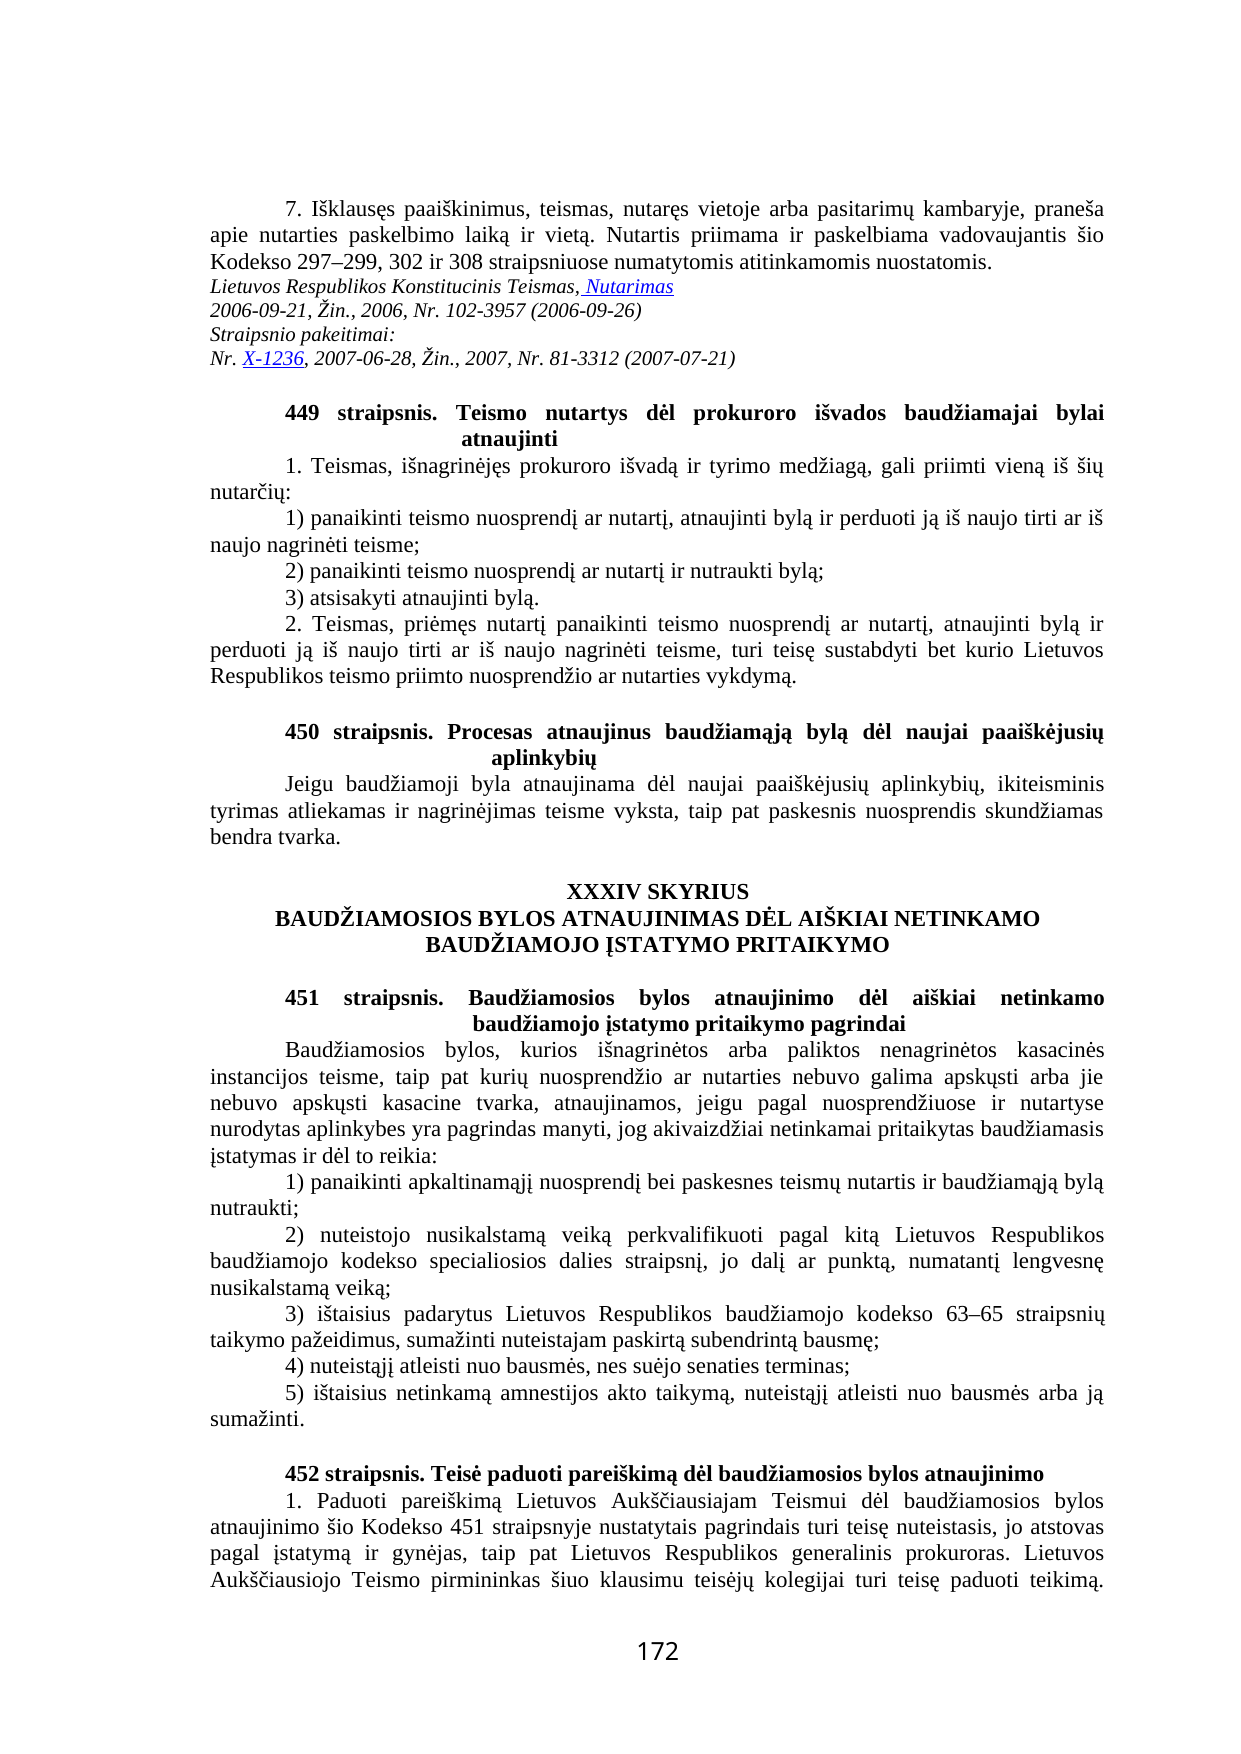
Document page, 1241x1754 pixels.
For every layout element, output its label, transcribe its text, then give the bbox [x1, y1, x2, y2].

text BAUDŽIAMOSIOS BYLOS ATNAUJINIMAS DĖL AIŠKIAI NETINKAMO BAUDŽIAMOJO ĮSTATYMO PRITAIKYMO [210, 904, 1106, 957]
text 1) panaikinti teismo nuosprendį ar nutartį, atnaujinti bylą ir perduoti ją iš naujo tirti ar iš naujo nagrinėti teisme; [210, 504, 1106, 557]
text 2006-09-21, Žin., 2006, Nr. 102-3957 (2006-09-26) [210, 298, 1106, 322]
text 449 straipsnis. Teismo nutartys dėl prokuroro išvados baudžiamajai bylai atnaujinti [285, 399, 1106, 452]
text 1) panaikinti apkaltinamąjį nuosprendį bei paskesnes teismų nutartis ir baudžiamąją bylą nutraukti; [210, 1168, 1106, 1221]
text Straipsnio pakeitimai: [210, 322, 1106, 346]
text 1. Teismas, išnagrinėjęs prokuroro išvadą ir tyrimo medžiagą, gali priimti vieną iš šių nutarčių: [210, 452, 1106, 504]
text 1. Paduoti pareiškimą Lietuvos Aukščiausiajam Teismui dėl baudžiamosios bylos atnaujinimo šio Kodekso 451 straipsnyje nustatytais pagrindais turi teisę nuteistasis, jo atstovas pagal įstatymą ir gynėjas, taip pat Lietuvos Respublikos generalinis prokuroras. Lietuvos Aukščiausiojo Teismo pirmininkas šiuo klausimu teisėjų kolegijai turi teisę paduoti teikimą. [210, 1487, 1106, 1592]
text 3) atsisakyti atnaujinti bylą. [210, 583, 1106, 610]
text 452 straipsnis. Teisė paduoti pareiškimą dėl baudžiamosios bylos atnaujinimo [285, 1460, 1106, 1487]
text 5) ištaisius netinkamą amnestijos akto taikymą, nuteistąjį atleisti nuo bausmės arba ją sumažinti. [210, 1379, 1106, 1432]
text 7. Išklausęs paaiškinimus, teismas, nutaręs vietoje arba pasitarimų kambaryje, praneša apie nutarties paskelbimo laiką ir vietą. Nutartis priimama ir paskelbiama vadovaujantis šio Kodekso 297–299, 302 ir 308 straipsniuose numatytomis atitinkamomis nuostatomis. [210, 195, 1106, 274]
text 2) panaikinti teismo nuosprendį ar nutartį ir nutraukti bylą; [210, 557, 1106, 583]
text 4) nuteistąjį atleisti nuo bausmės, nes suėjo senaties terminas; [210, 1353, 1106, 1379]
text Lietuvos Respublikos Konstitucinis Teismas, Nutarimas [210, 274, 1106, 298]
text 451 straipsnis. Baudžiamosios bylos atnaujinimo dėl aiškiai netinkamo baudžiamojo įstatymo pritaikymo pagrindai [285, 984, 1106, 1036]
text XXXIV SKYRIUS [210, 878, 1106, 904]
text 3) ištaisius padarytus Lietuvos Respublikos baudžiamojo kodekso 63–65 straipsnių taikymo pažeidimus, sumažinti nuteistajam paskirtą subendrintą bausmę; [210, 1300, 1106, 1353]
text 2. Teismas, priėmęs nutartį panaikinti teismo nuosprendį ar nutartį, atnaujinti bylą ir perduoti ją iš naujo tirti ar iš naujo nagrinėti teisme, turi teisę sustabdyti bet kurio Lietuvos Respublikos teismo priimto nuosprendžio ar nutarties vykdymą. [210, 610, 1106, 689]
text 450 straipsnis. Procesas atnaujinus baudžiamąją bylą dėl naujai paaiškėjusių aplinkybių [285, 718, 1106, 770]
text Baudžiamosios bylos, kurios išnagrinėtos arba paliktos nenagrinėtos kasacinės instancijos teisme, taip pat kurių nuosprendžio ar nutarties nebuvo galima apskųsti arba jie nebuvo apskųsti kasacine tvarka, atnaujinamos, jeigu pagal nuosprendžiuose ir nutartyse nurodytas aplinkybes yra pagrindas manyti, jog akivaizdžiai netinkamai pritaikytas baudžiamasis įstatymas ir dėl to reikia: [210, 1036, 1106, 1168]
text 2) nuteistojo nusikalstamą veiką perkvalifikuoti pagal kitą Lietuvos Respublikos baudžiamojo kodekso specialiosios dalies straipsnį, jo dalį ar punktą, numatantį lengvesnę nusikalstamą veiką; [210, 1221, 1106, 1300]
text Jeigu baudžiamoji byla atnaujinama dėl naujai paaiškėjusių aplinkybių, ikiteisminis tyrimas atliekamas ir nagrinėjimas teisme vyksta, taip pat paskesnis nuosprendis skundžiamas bendra tvarka. [210, 770, 1106, 849]
text Nr. X-1236, 2007-06-28, Žin., 2007, Nr. 81-3312 (2007-07-21) [210, 346, 1106, 370]
